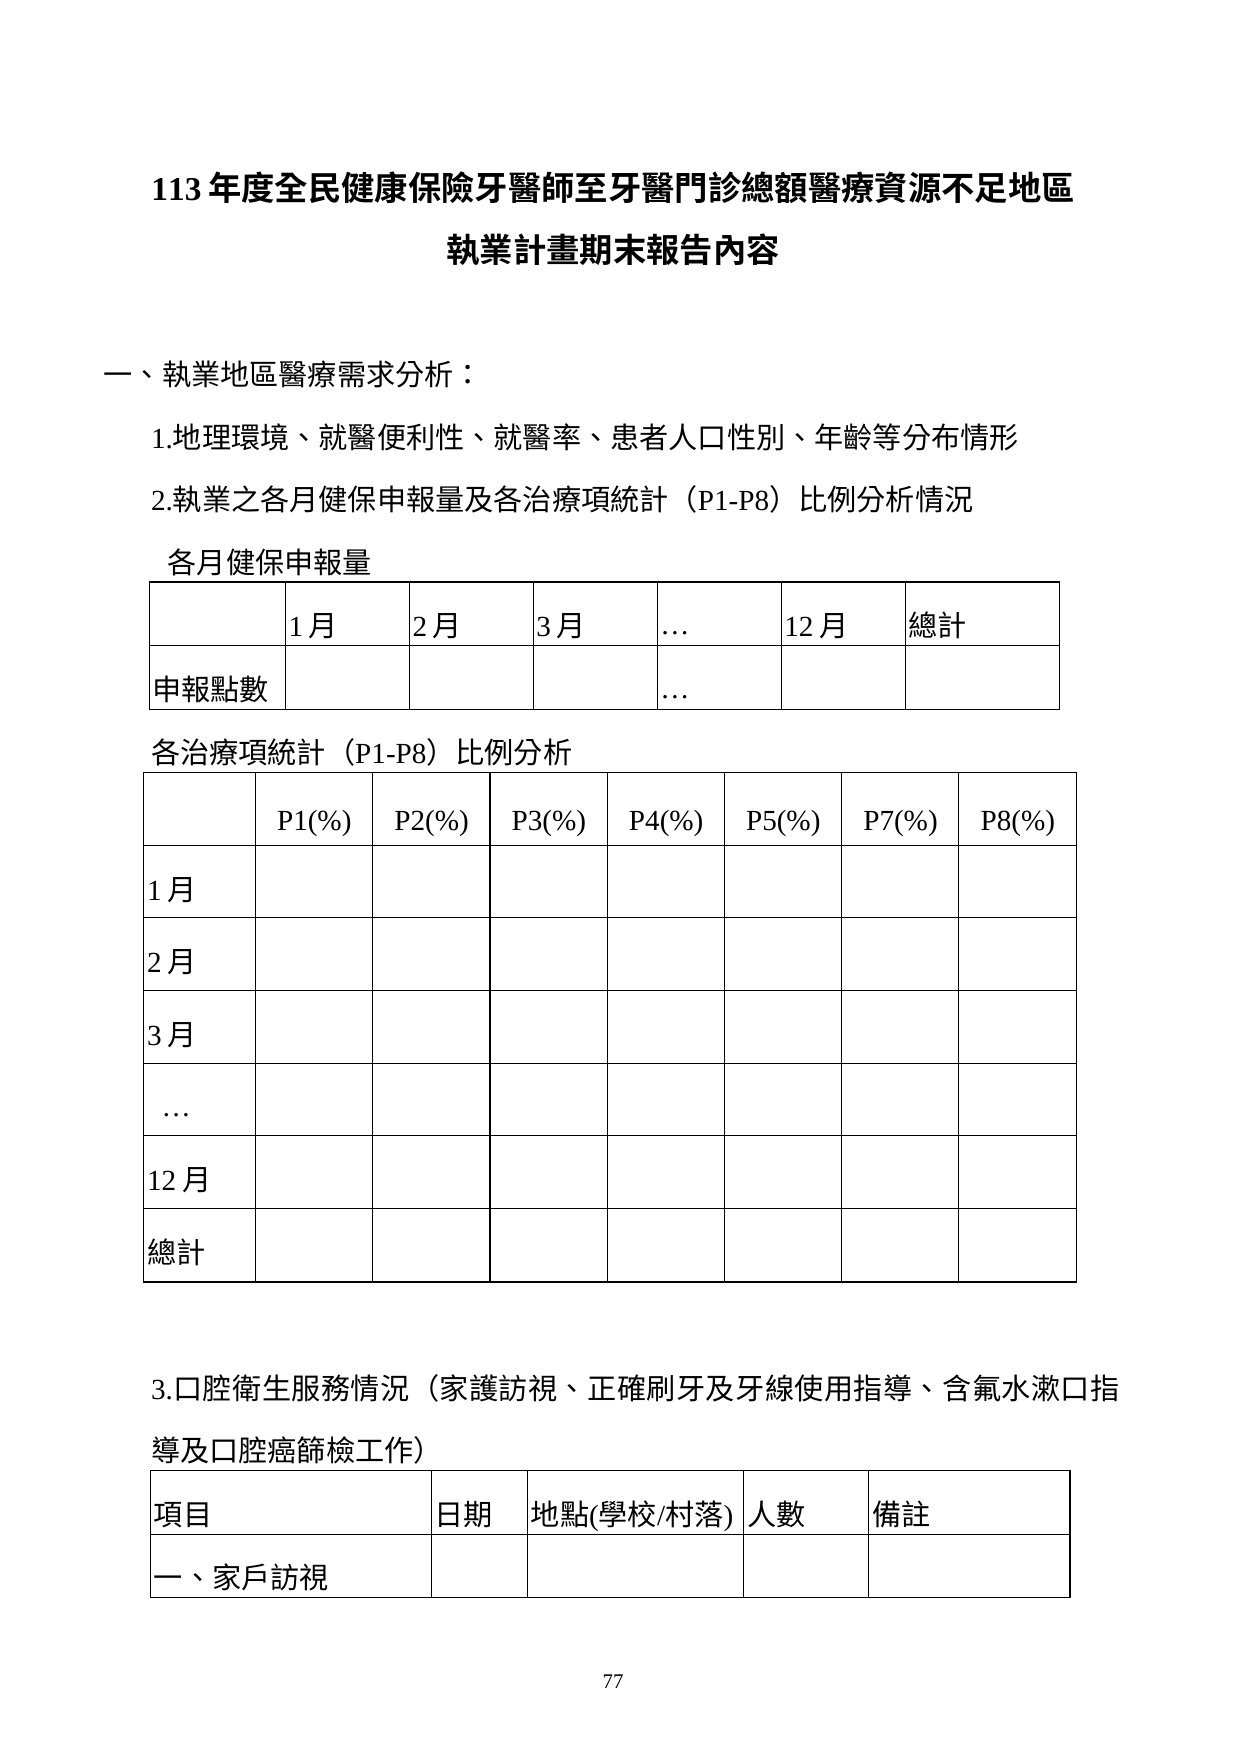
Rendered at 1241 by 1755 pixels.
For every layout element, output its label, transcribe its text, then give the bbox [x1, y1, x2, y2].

table_cell [608, 1136, 724, 1208]
table_cell [959, 918, 1076, 990]
table_cell [432, 1535, 527, 1597]
table_cell [608, 846, 724, 917]
table_header P8(%) [959, 773, 1076, 845]
table_cell [725, 1209, 841, 1281]
table_header 1月 [286, 583, 409, 645]
table_header 項目 [151, 1471, 431, 1533]
text 一、執業地區醫療需求分析： [103, 331, 1122, 394]
table_header 總計 [906, 583, 1059, 645]
table_cell [782, 646, 905, 708]
table_cell [491, 846, 607, 917]
table_header P2(%) [373, 773, 489, 845]
table_cell [256, 1136, 372, 1208]
text 1.地理環境、就醫便利性、就醫率、患者人口性別、年齡等分布情形 [151, 394, 1122, 456]
table_cell [256, 918, 372, 990]
table_cell [256, 846, 372, 917]
table_cell 總計 [144, 1209, 255, 1281]
table_cell [491, 991, 607, 1063]
text 113年度全民健康保險牙醫師至牙醫門診總額醫療資源不足地區 [103, 144, 1122, 206]
table_cell [906, 646, 1059, 708]
table_cell [256, 991, 372, 1063]
table_header 12月 [782, 583, 905, 645]
table_cell 2月 [144, 918, 255, 990]
table_cell [491, 1136, 607, 1208]
table_cell [869, 1535, 1069, 1597]
table_header 2月 [410, 583, 533, 645]
table_cell 3月 [144, 991, 255, 1063]
table_header 日期 [432, 1471, 527, 1533]
table_cell [725, 1064, 841, 1135]
table_cell [608, 1064, 724, 1135]
table_header P4(%) [608, 773, 724, 845]
table_header [150, 583, 285, 645]
table_cell [373, 846, 489, 917]
table_cell [608, 918, 724, 990]
table_cell [725, 991, 841, 1063]
table_header 備註 [869, 1471, 1069, 1533]
table_cell [373, 1209, 489, 1281]
table_cell [725, 918, 841, 990]
table_header P7(%) [842, 773, 958, 845]
table_cell [373, 1136, 489, 1208]
table_header 3月 [534, 583, 657, 645]
table_cell [842, 1209, 958, 1281]
table_cell [842, 1064, 958, 1135]
table_cell 申報點數 [150, 646, 285, 708]
text 各月健保申報量 [151, 519, 1122, 581]
table_cell [410, 646, 533, 708]
table_header P1(%) [256, 773, 372, 845]
text 2.執業之各月健保申報量及各治療項統計（P1-P8）比例分析情況 [151, 456, 1122, 519]
table_cell [528, 1535, 743, 1597]
table_cell [842, 846, 958, 917]
table_cell [725, 1136, 841, 1208]
text 執業計畫期末報告內容 [103, 206, 1122, 269]
text 各治療項統計（P1-P8）比例分析 [151, 709, 1122, 772]
table_cell [842, 991, 958, 1063]
table_cell [373, 1064, 489, 1135]
table_cell [842, 918, 958, 990]
table_header 地點(學校/村落) [528, 1471, 743, 1533]
text 3.口腔衛生服務情況（家護訪視、正確刷牙及牙線使用指導、含氟水漱口指導及口腔癌篩檢工作） [151, 1345, 1122, 1470]
table_cell 1月 [144, 846, 255, 917]
table_cell [491, 1209, 607, 1281]
table_cell [959, 846, 1076, 917]
table_cell [959, 991, 1076, 1063]
table_header P3(%) [491, 773, 607, 845]
table_cell 一、家戶訪視 [151, 1535, 431, 1597]
table_cell [491, 1064, 607, 1135]
table_cell [959, 1209, 1076, 1281]
table_cell [286, 646, 409, 708]
table_cell [256, 1064, 372, 1135]
table_cell [725, 846, 841, 917]
table_cell [959, 1064, 1076, 1135]
table_header … [658, 583, 781, 645]
table_cell [373, 991, 489, 1063]
table_cell [744, 1535, 868, 1597]
table_cell [842, 1136, 958, 1208]
table_cell … [144, 1064, 255, 1135]
table_cell 12月 [144, 1136, 255, 1208]
table_header P5(%) [725, 773, 841, 845]
table_header [144, 773, 255, 845]
table_cell … [658, 646, 781, 708]
table_cell [959, 1136, 1076, 1208]
table_cell [491, 918, 607, 990]
table_cell [373, 918, 489, 990]
table_cell [608, 991, 724, 1063]
table_cell [256, 1209, 372, 1281]
table_cell [534, 646, 657, 708]
table_header 人數 [744, 1471, 868, 1533]
table_cell [608, 1209, 724, 1281]
